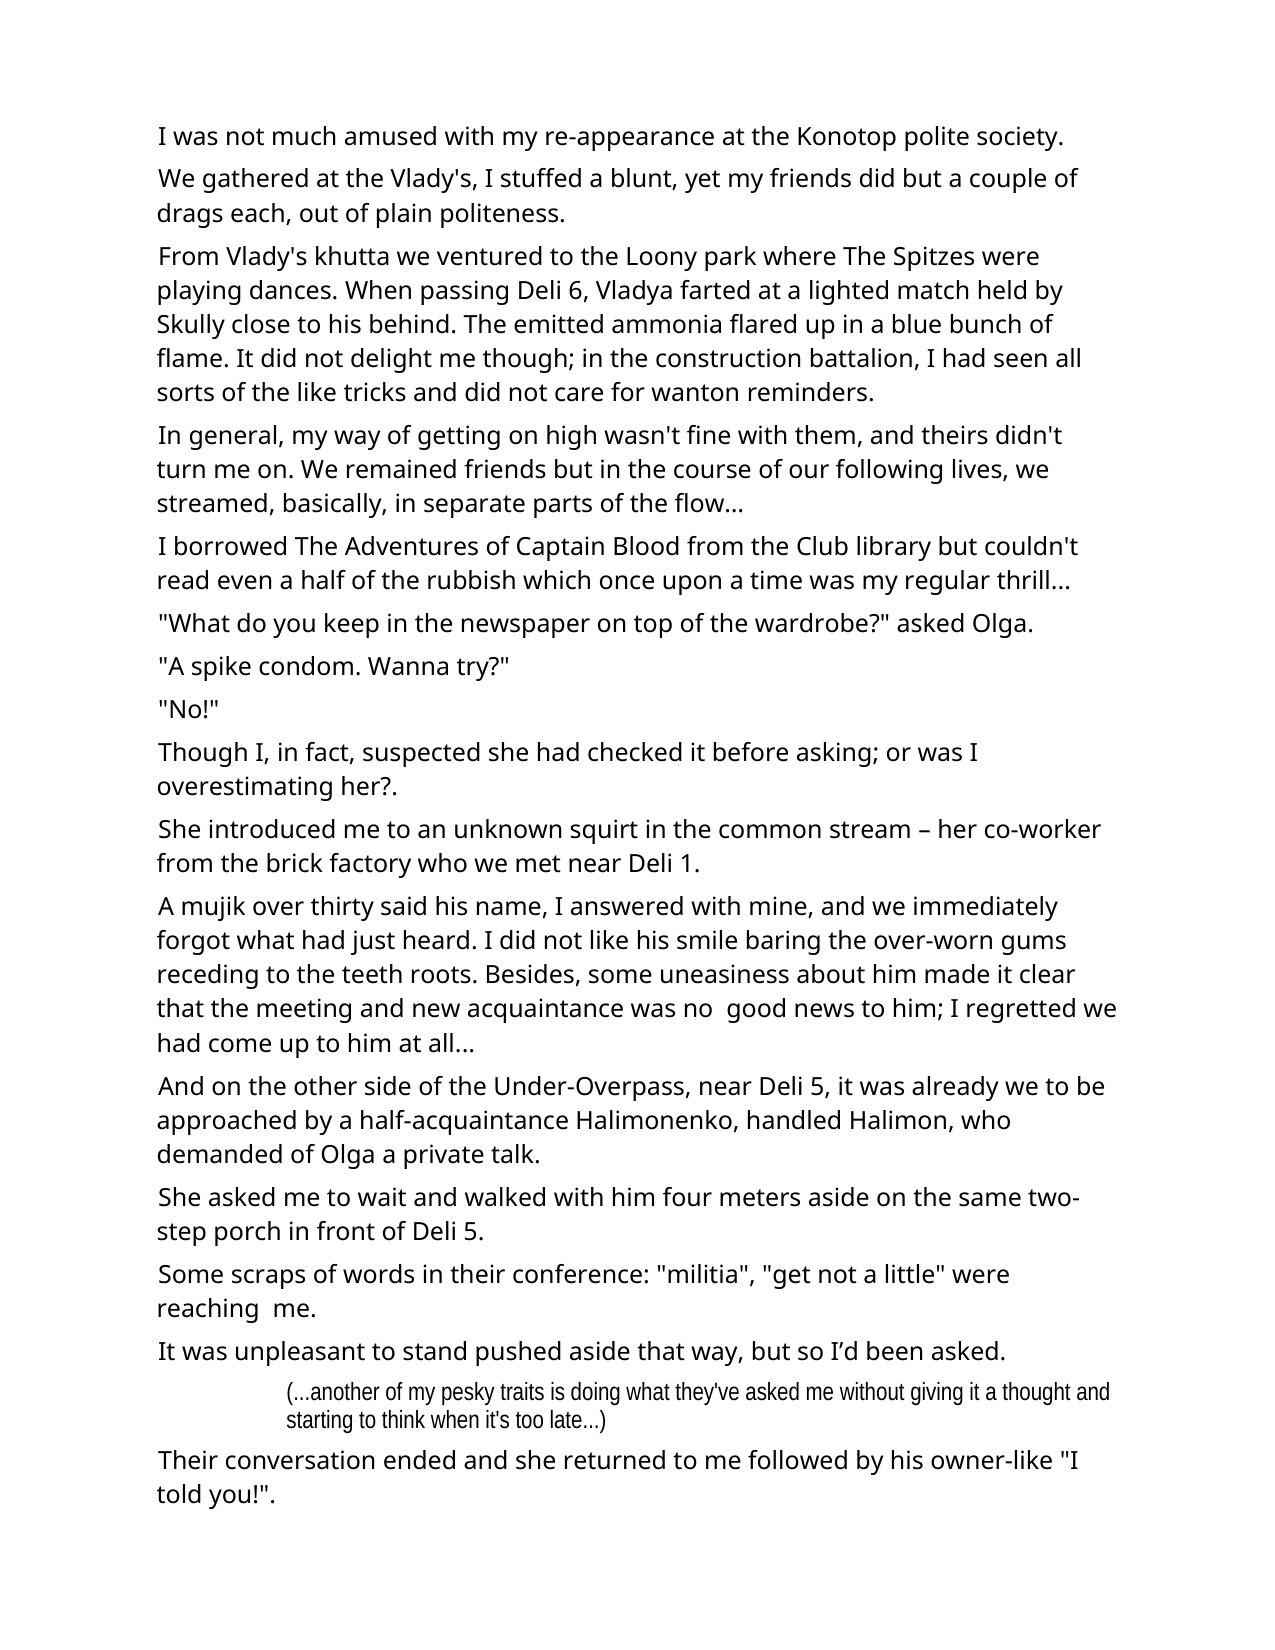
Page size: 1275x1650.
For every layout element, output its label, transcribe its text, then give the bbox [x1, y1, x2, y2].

text "A spike condom. Wanna try?" [156, 649, 1118, 683]
text We gathered at the Vlady's, I stuffed a blunt, yet my friends did but a couple of drags each, out of plain politeness. [156, 161, 1118, 229]
text I borrowed The Adventures of Captain Blood from the Club library but couldn't read even a half of the rubbish which once upon a time was my regular thrill... [156, 529, 1118, 597]
text It was unpleasant to stand pushed aside that way, but so I’d been asked. [156, 1333, 1118, 1368]
text A mujik over thirty said his name, I answered with mine, and we immediately forgot what had just heard. I did not like his smile baring the over-worn gums receding to the teeth roots. Besides, some uneasiness about him made it clear that the meeting and new acquaintance was no good news to him; I regretted we had come up to him at all... [156, 889, 1118, 1059]
text Though I, in fact, suspected she had checked it before asking; or was I overestimating her?. [156, 735, 1118, 803]
text In general, my way of getting on high wasn't fine with them, and theirs didn't turn me on. We remained friends but in the course of our following lives, we streamed, basically, in separate parts of the flow… [156, 417, 1118, 520]
text Some scraps of words in their conference: "militia", "get not a little" were reaching me. [156, 1256, 1118, 1324]
text Their conversation ended and she returned to me followed by his owner-like "I told you!". [156, 1443, 1118, 1511]
text She introduced me to an unknown squirt in the common stream – her co-worker from the brick factory who we met near Deli 1. [156, 812, 1118, 880]
text "No!" [156, 692, 1118, 726]
text From Vlady's khutta we ventured to the Loony park where The Spitzes were playing dances. When passing Deli 6, Vladya farted at a lighted match held by Skully close to his behind. The emitted ammonia flared up in a blue bunch of flame. It did not delight me though; in the construction battalion, I had seen all sorts of the like tricks and did not care for wanton reminders. [156, 238, 1118, 408]
text She asked me to wait and walked with him four meters aside on the same two-step porch in front of Deli 5. [156, 1179, 1118, 1247]
list (...another of my pesky traits is doing what they've asked me without giving it a thought and starting to think when it's too late...) [286, 1377, 1118, 1434]
text And on the other side of the Under-Overpass, near Deli 5, it was already we to be approached by a half-acquaintance Halimonenko, handled Halimon, who demanded of Olga a private talk. [156, 1068, 1118, 1170]
text I was not much amused with my re-appearance at the Konotop polite society. [156, 118, 1118, 152]
text "What do you keep in the newspaper on top of the wardrobe?" asked Olga. [156, 606, 1118, 640]
